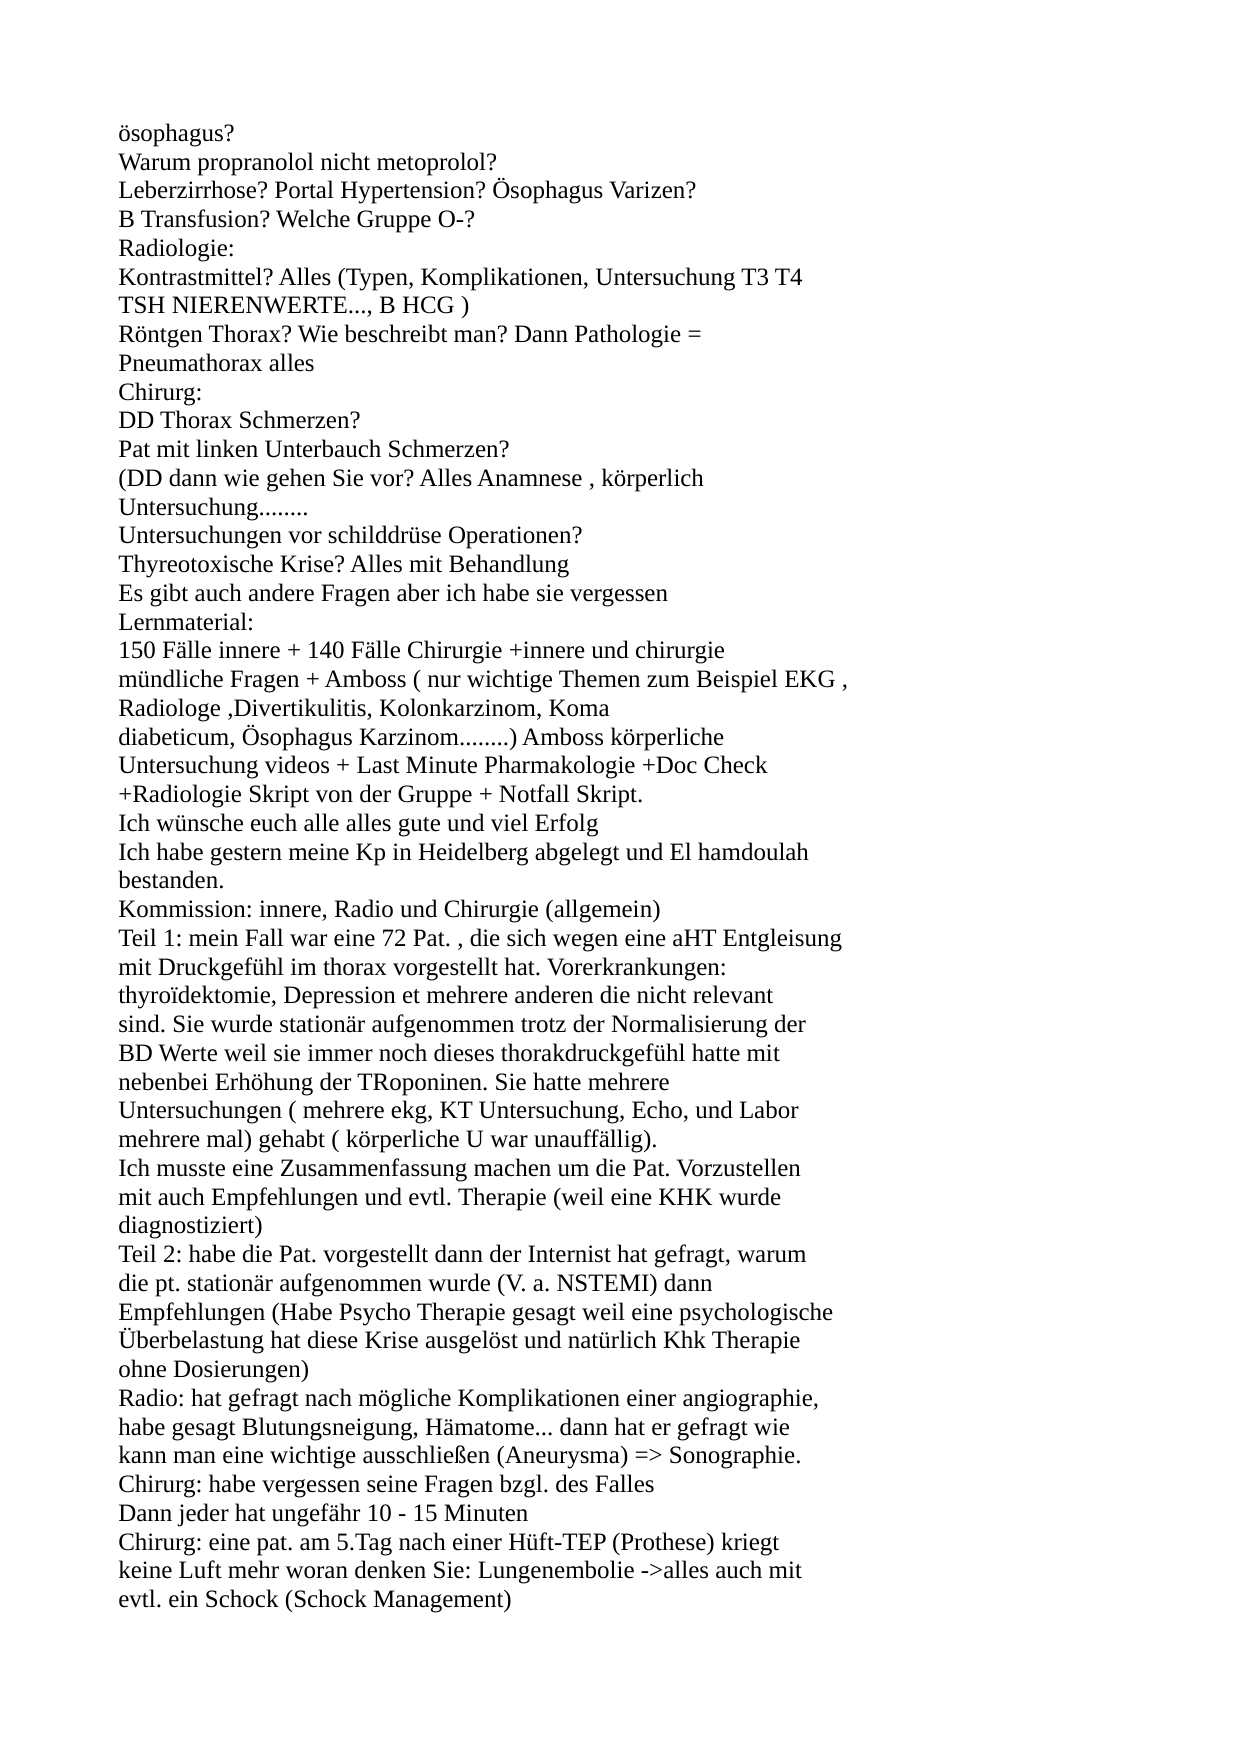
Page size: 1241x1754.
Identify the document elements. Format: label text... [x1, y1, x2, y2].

text DD Thorax Schmerzen? [118, 406, 1122, 434]
text mündliche Fragen + Amboss ( nur wichtige Themen zum Beispiel EKG , [118, 664, 1122, 693]
text mit Druckgefühl im thorax vorgestellt hat. Vorerkrankungen: [118, 952, 1122, 981]
text Pat mit linken Unterbauch Schmerzen? [118, 434, 1122, 463]
text Empfehlungen (Habe Psycho Therapie gesagt weil eine psychologische [118, 1297, 1122, 1326]
text evtl. ein Schock (Schock Management) [118, 1584, 1122, 1613]
text bestanden. [118, 866, 1122, 894]
text Kommission: innere, Radio und Chirurgie (allgemein) [118, 894, 1122, 923]
text TSH NIERENWERTE..., B HCG ) [118, 291, 1122, 319]
text Leberzirrhose? Portal Hypertension? Ösophagus Varizen? [118, 176, 1122, 204]
text die pt. stationär aufgenommen wurde (V. a. NSTEMI) dann [118, 1268, 1122, 1297]
text Ich wünsche euch alle alles gute und viel Erfolg [118, 808, 1122, 837]
text Thyreotoxische Krise? Alles mit Behandlung [118, 549, 1122, 578]
text B Transfusion? Welche Gruppe O-? [118, 204, 1122, 233]
text Lernmaterial: [118, 607, 1122, 636]
text ösophagus? [118, 118, 1122, 147]
text Chirurg: eine pat. am 5.Tag nach einer Hüft-TEP (Prothese) kriegt [118, 1527, 1122, 1556]
text Röntgen Thorax? Wie beschreibt man? Dann Pathologie = [118, 319, 1122, 348]
text Überbelastung hat diese Krise ausgelöst und natürlich Khk Therapie [118, 1326, 1122, 1354]
text Ich musste eine Zusammenfassung machen um die Pat. Vorzustellen [118, 1153, 1122, 1182]
text Radiologie: [118, 233, 1122, 262]
text BD Werte weil sie immer noch dieses thorakdruckgefühl hatte mit [118, 1038, 1122, 1067]
text Chirurg: [118, 377, 1122, 406]
text Untersuchungen vor schilddrüse Operationen? [118, 521, 1122, 549]
text Untersuchung videos + Last Minute Pharmakologie +Doc Check [118, 751, 1122, 779]
text Untersuchungen ( mehrere ekg, KT Untersuchung, Echo, und Labor [118, 1096, 1122, 1124]
text sind. Sie wurde stationär aufgenommen trotz der Normalisierung der [118, 1009, 1122, 1038]
text kann man eine wichtige ausschließen (Aneurysma) => Sonographie. [118, 1441, 1122, 1469]
text diabeticum, Ösophagus Karzinom........) Amboss körperliche [118, 722, 1122, 751]
text Chirurg: habe vergessen seine Fragen bzgl. des Falles [118, 1469, 1122, 1498]
text Teil 2: habe die Pat. vorgestellt dann der Internist hat gefragt, warum [118, 1239, 1122, 1268]
text (DD dann wie gehen Sie vor? Alles Anamnese , körperlich [118, 463, 1122, 492]
text Radio: hat gefragt nach mögliche Komplikationen einer angiographie, [118, 1383, 1122, 1412]
text thyroïdektomie, Depression et mehrere anderen die nicht relevant [118, 981, 1122, 1009]
text ohne Dosierungen) [118, 1354, 1122, 1383]
text +Radiologie Skript von der Gruppe + Notfall Skript. [118, 779, 1122, 808]
text 150 Fälle innere + 140 Fälle Chirurgie +innere und chirurgie [118, 636, 1122, 664]
text Untersuchung........ [118, 492, 1122, 521]
text Teil 1: mein Fall war eine 72 Pat. , die sich wegen eine aHT Entgleisung [118, 923, 1122, 952]
text nebenbei Erhöhung der TRoponinen. Sie hatte mehrere [118, 1067, 1122, 1096]
text diagnostiziert) [118, 1211, 1122, 1239]
text habe gesagt Blutungsneigung, Hämatome... dann hat er gefragt wie [118, 1412, 1122, 1441]
text Ich habe gestern meine Kp in Heidelberg abgelegt und El hamdoulah [118, 837, 1122, 866]
text Pneumathorax alles [118, 348, 1122, 377]
text Radiologe ,Divertikulitis, Kolonkarzinom, Koma [118, 693, 1122, 722]
text mit auch Empfehlungen und evtl. Therapie (weil eine KHK wurde [118, 1182, 1122, 1211]
text Warum propranolol nicht metoprolol? [118, 147, 1122, 176]
text mehrere mal) gehabt ( körperliche U war unauffällig). [118, 1124, 1122, 1153]
text Dann jeder hat ungefähr 10 - 15 Minuten [118, 1498, 1122, 1527]
text keine Luft mehr woran denken Sie: Lungenembolie ->alles auch mit [118, 1556, 1122, 1584]
text Es gibt auch andere Fragen aber ich habe sie vergessen [118, 578, 1122, 607]
text Kontrastmittel? Alles (Typen, Komplikationen, Untersuchung T3 T4 [118, 262, 1122, 291]
